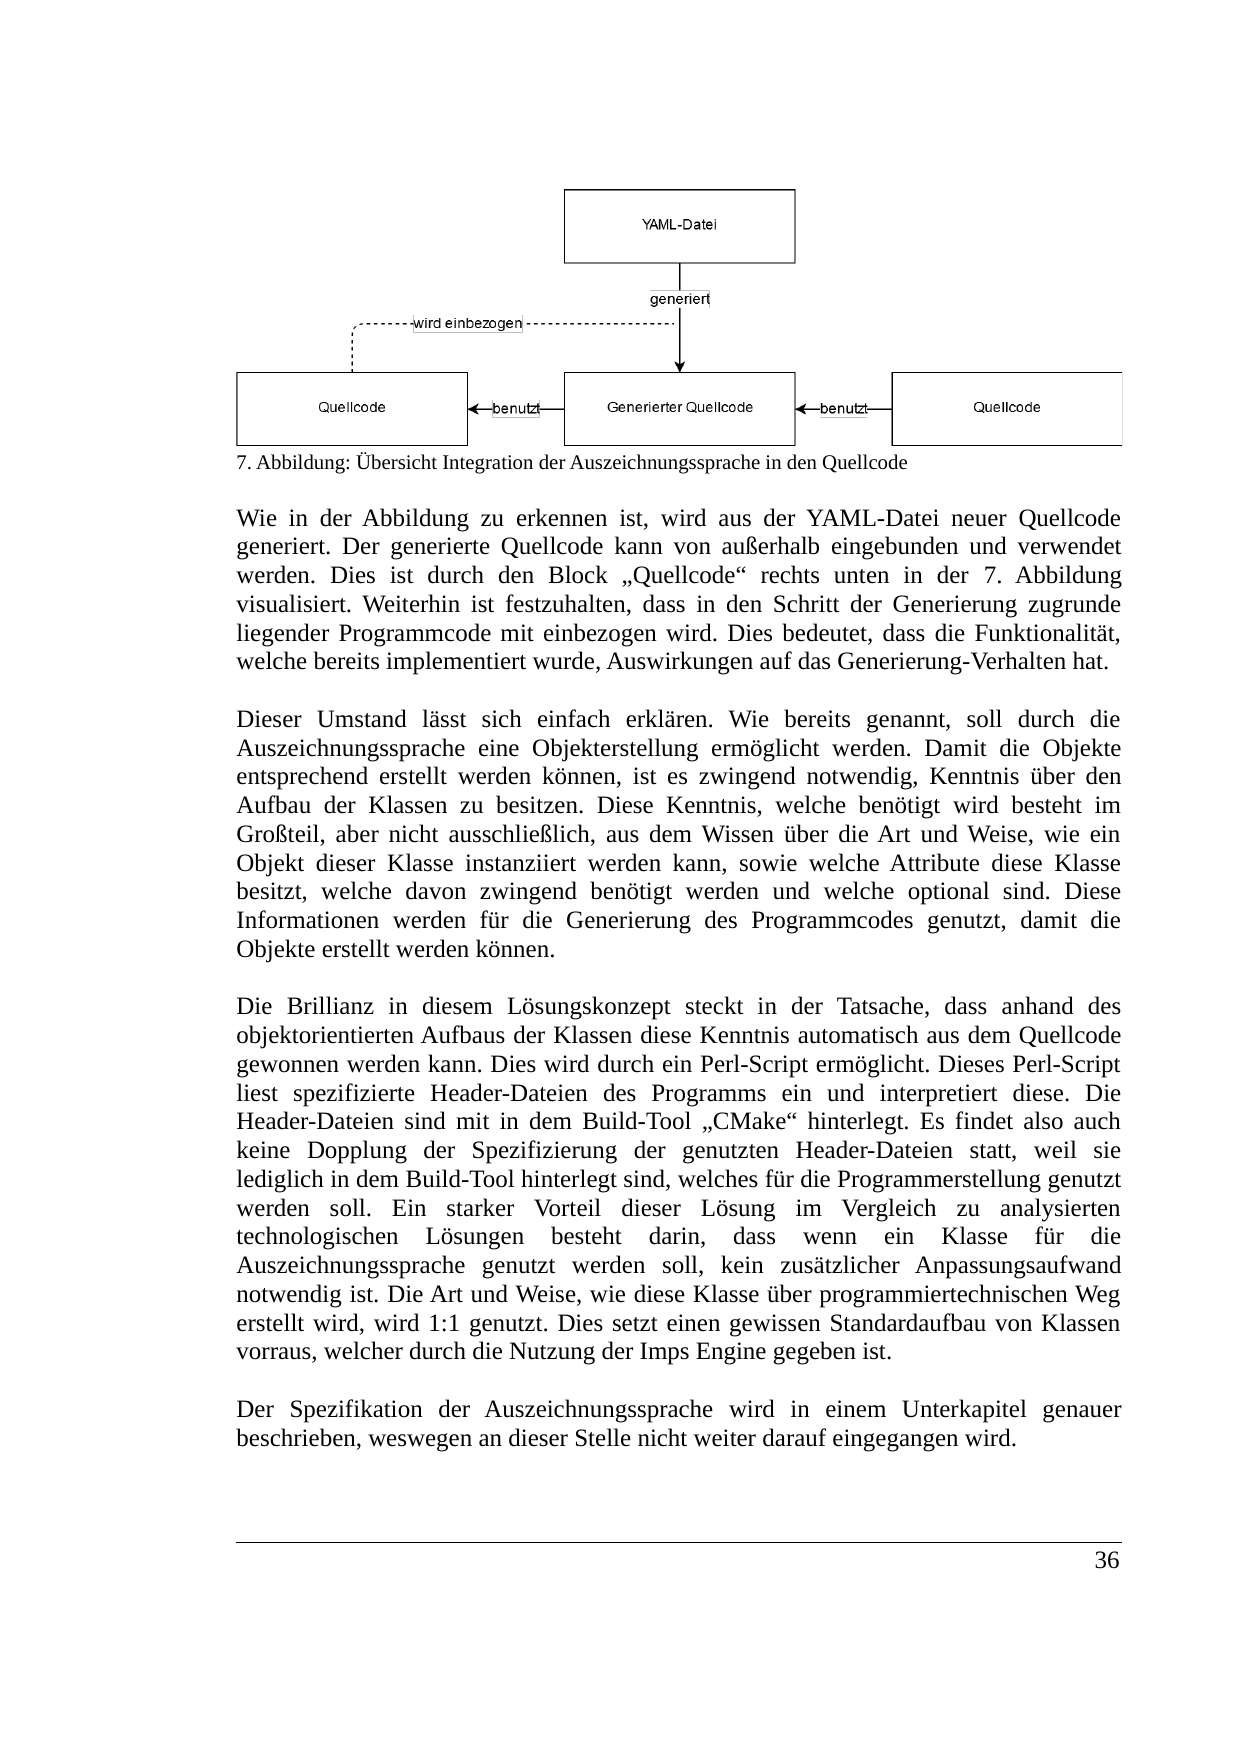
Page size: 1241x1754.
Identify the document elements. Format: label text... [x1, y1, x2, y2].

text 7. Abbildung: Übersicht Integration der Auszeichnungssprache in den Quellcode [236, 446, 1122, 474]
text Wie in der Abbildung zu erkennen ist, wird aus der YAML-Datei neuer Quellcode generiert. Der generierte Quellcode kann von außerhalb eingebunden und verwendet werden. Dies ist durch den Block „Quellcode“ rechts unten in der 7. Abbildung visualisiert. Weiterhin ist festzuhalten, dass in den Schritt der Generierung zugrunde liegender Programmcode mit einbezogen wird. Dies bedeutet, dass die Funktionalität, welche bereits implementiert wurde, Auswirkungen auf das Generierung-Verhalten hat. [236, 503, 1122, 675]
picture [236, 189, 1123, 446]
text Dieser Umstand lässt sich einfach erklären. Wie bereits genannt, soll durch die Auszeichnungssprache eine Objekterstellung ermöglicht werden. Damit die Objekte entsprechend erstellt werden können, ist es zwingend notwendig, Kenntnis über den Aufbau der Klassen zu besitzen. Diese Kenntnis, welche benötigt wird besteht im Großteil, aber nicht ausschließlich, aus dem Wissen über die Art und Weise, wie ein Objekt dieser Klasse instanziiert werden kann, sowie welche Attribute diese Klasse besitzt, welche davon zwingend benötigt werden und welche optional sind. Diese Informationen werden für die Generierung des Programmcodes genutzt, damit die Objekte erstellt werden können. [236, 704, 1122, 963]
text Die Brillianz in diesem Lösungskonzept steckt in der Tatsache, dass anhand des objektorientierten Aufbaus der Klassen diese Kenntnis automatisch aus dem Quellcode gewonnen werden kann. Dies wird durch ein Perl-Script ermöglicht. Dieses Perl-Script liest spezifizierte Header-Dateien des Programms ein und interpretiert diese. Die Header-Dateien sind mit in dem Build-Tool „CMake“ hinterlegt. Es findet also auch keine Dopplung der Spezifizierung der genutzten Header-Dateien statt, weil sie lediglich in dem Build-Tool hinterlegt sind, welches für die Programmerstellung genutzt werden soll. Ein starker Vorteil dieser Lösung im Vergleich zu analysierten technologischen Lösungen besteht darin, dass wenn ein Klasse für die Auszeichnungssprache genutzt werden soll, kein zusätzlicher Anpassungsaufwand notwendig ist. Die Art und Weise, wie diese Klasse über programmiertechnischen Weg erstellt wird, wird 1:1 genutzt. Dies setzt einen gewissen Standardaufbau von Klassen vorraus, welcher durch die Nutzung der Imps Engine gegeben ist. [236, 991, 1122, 1365]
text Der Spezifikation der Auszeichnungssprache wird in einem Unterkapitel genauer beschrieben, weswegen an dieser Stelle nicht weiter darauf eingegangen wird. [236, 1394, 1122, 1451]
